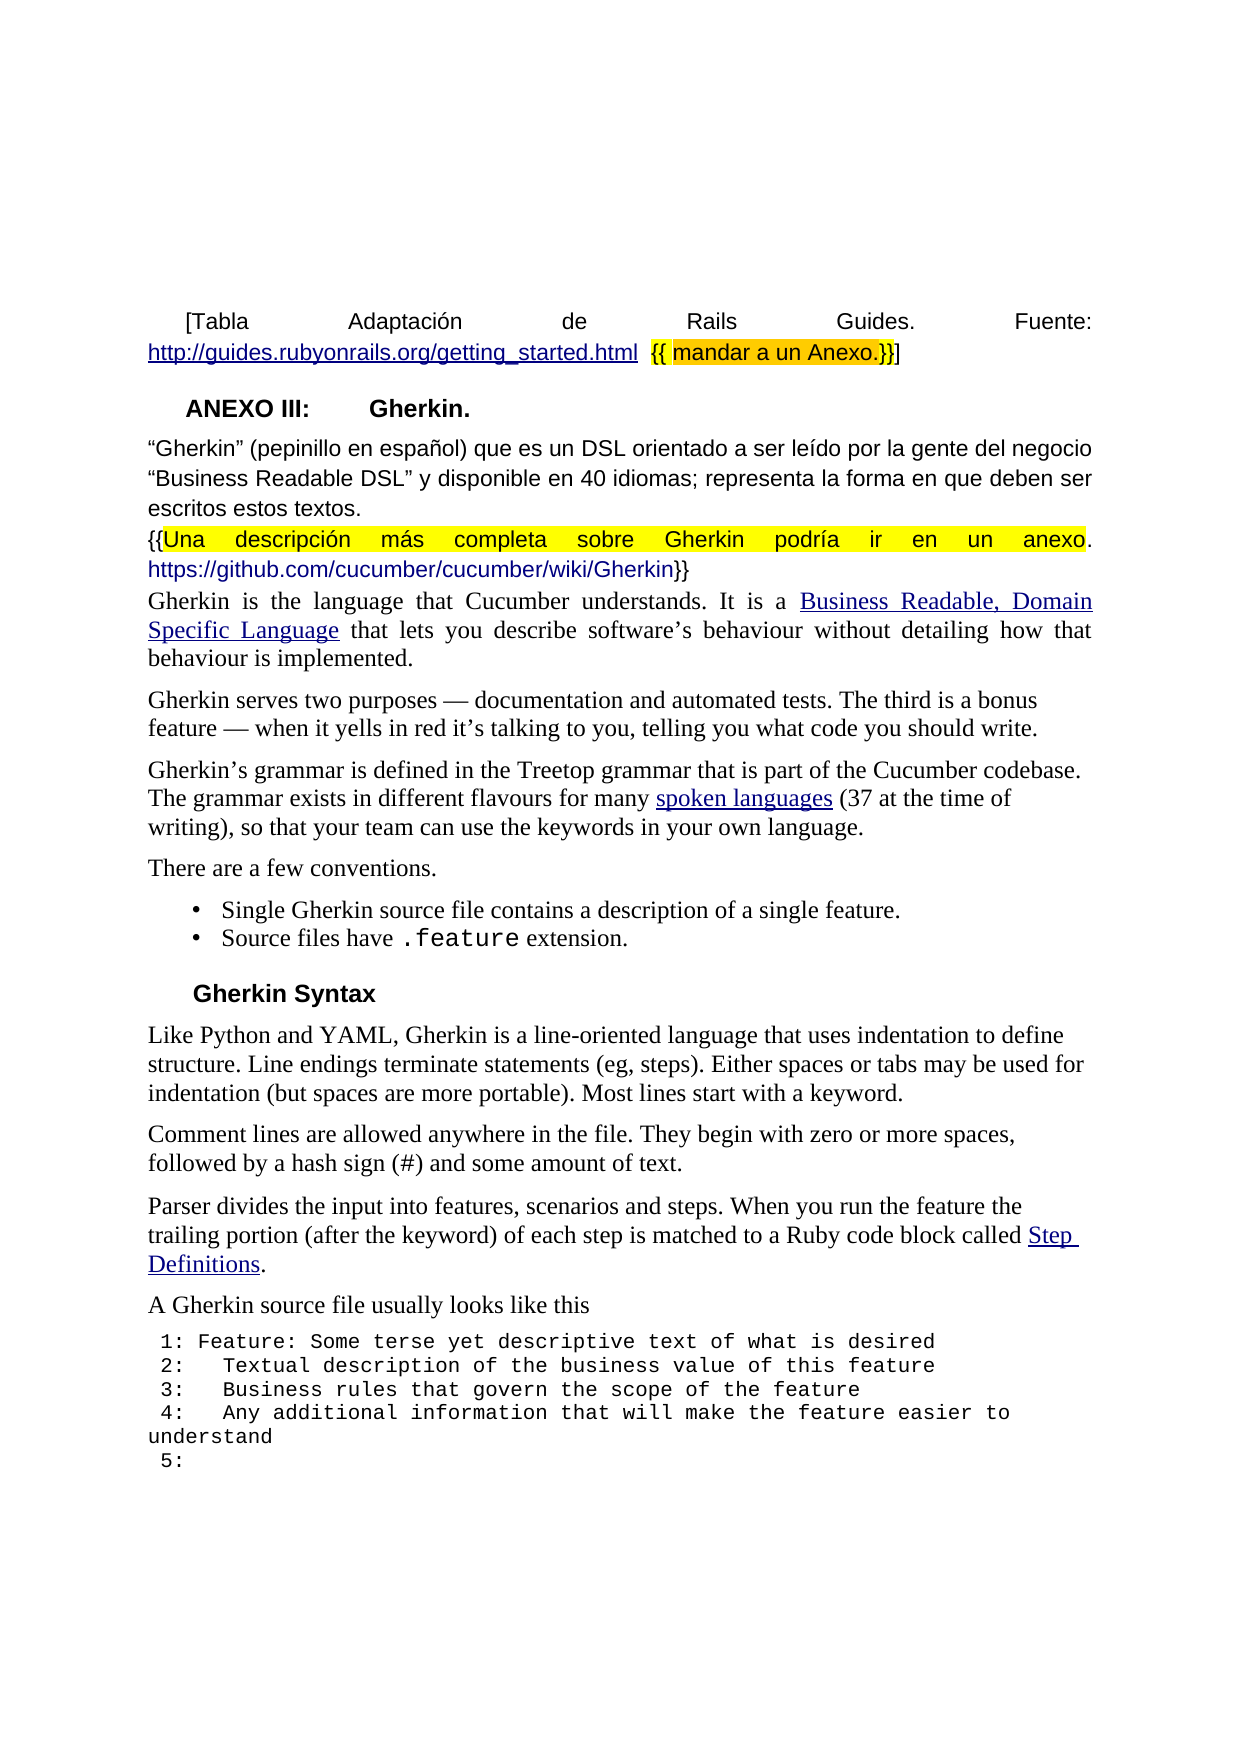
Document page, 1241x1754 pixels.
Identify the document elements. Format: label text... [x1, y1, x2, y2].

text Like Python and YAML, Gherkin is a line-oriented language that uses indentation to define structure. Line endings terminate statements (eg, steps). Either spaces or tabs may be used for indentation (but spaces are more portable). Most lines start with a keyword. [148, 1021, 1093, 1107]
text Gherkin’s grammar is defined in the Treetop grammar that is part of the Cucumber codebase. The grammar exists in different flavours for many spoken languages (37 at the time of writing), so that your team can use the keywords in your own language. [148, 755, 1093, 841]
text Gherkin serves two purposes — documentation and automated tests. The third is a bonus feature — when it yells in red it’s talking to you, telling you what code you should write. [148, 685, 1093, 742]
text 4: Any additional information that will make the feature easier to understand [148, 1402, 1093, 1450]
subtitle Gherkin Syntax [148, 979, 1093, 1008]
text There are a few conventions. [148, 853, 1093, 882]
list Source files have .feature extension. [192, 923, 1093, 954]
text 2: Textual description of the business value of this feature [148, 1355, 1093, 1379]
text Parser divides the input into features, scenarios and steps. When you run the feature the trailing portion (after the keyword) of each step is matched to a Ruby code block called Step Definitions. [148, 1191, 1093, 1278]
text Comment lines are allowed anywhere in the file. They begin with zero or more spaces, followed by a hash sign (#) and some amount of text. [148, 1119, 1093, 1179]
text 5: [148, 1450, 1093, 1473]
text A Gherkin source file usually looks like this [148, 1290, 1093, 1319]
text {{Una descripción más completa sobre Gherkin podría ir en un anexo. https://github.com/cucumber/cucumber/wiki/Gherkin}} [148, 526, 1093, 582]
text Gherkin is the language that Cucumber understands. It is a Business Readable, Domain Specific Language that lets you describe software’s behaviour without detailing how that behaviour is implemented. [148, 586, 1093, 672]
text 3: Business rules that govern the scope of the feature [148, 1379, 1093, 1402]
subtitle Gherkin. [185, 394, 1093, 422]
text “Gherkin” (pepinillo en español) que es un DSL orientado a ser leído por la gente del negocio “Business Readable DSL” y disponible en 40 idiomas; representa la forma en que deben ser escritos estos textos. [148, 435, 1093, 522]
subtitle [Tabla Adaptación de Rails Guides. Fuente: http://guides.rubyonrails.org/getting_started.html {{ mandar a un Anexo.}}] [148, 308, 1093, 365]
text 1: Feature: Some terse yet descriptive text of what is desired [148, 1331, 1093, 1355]
list Single Gherkin source file contains a description of a single feature. [192, 895, 1093, 923]
